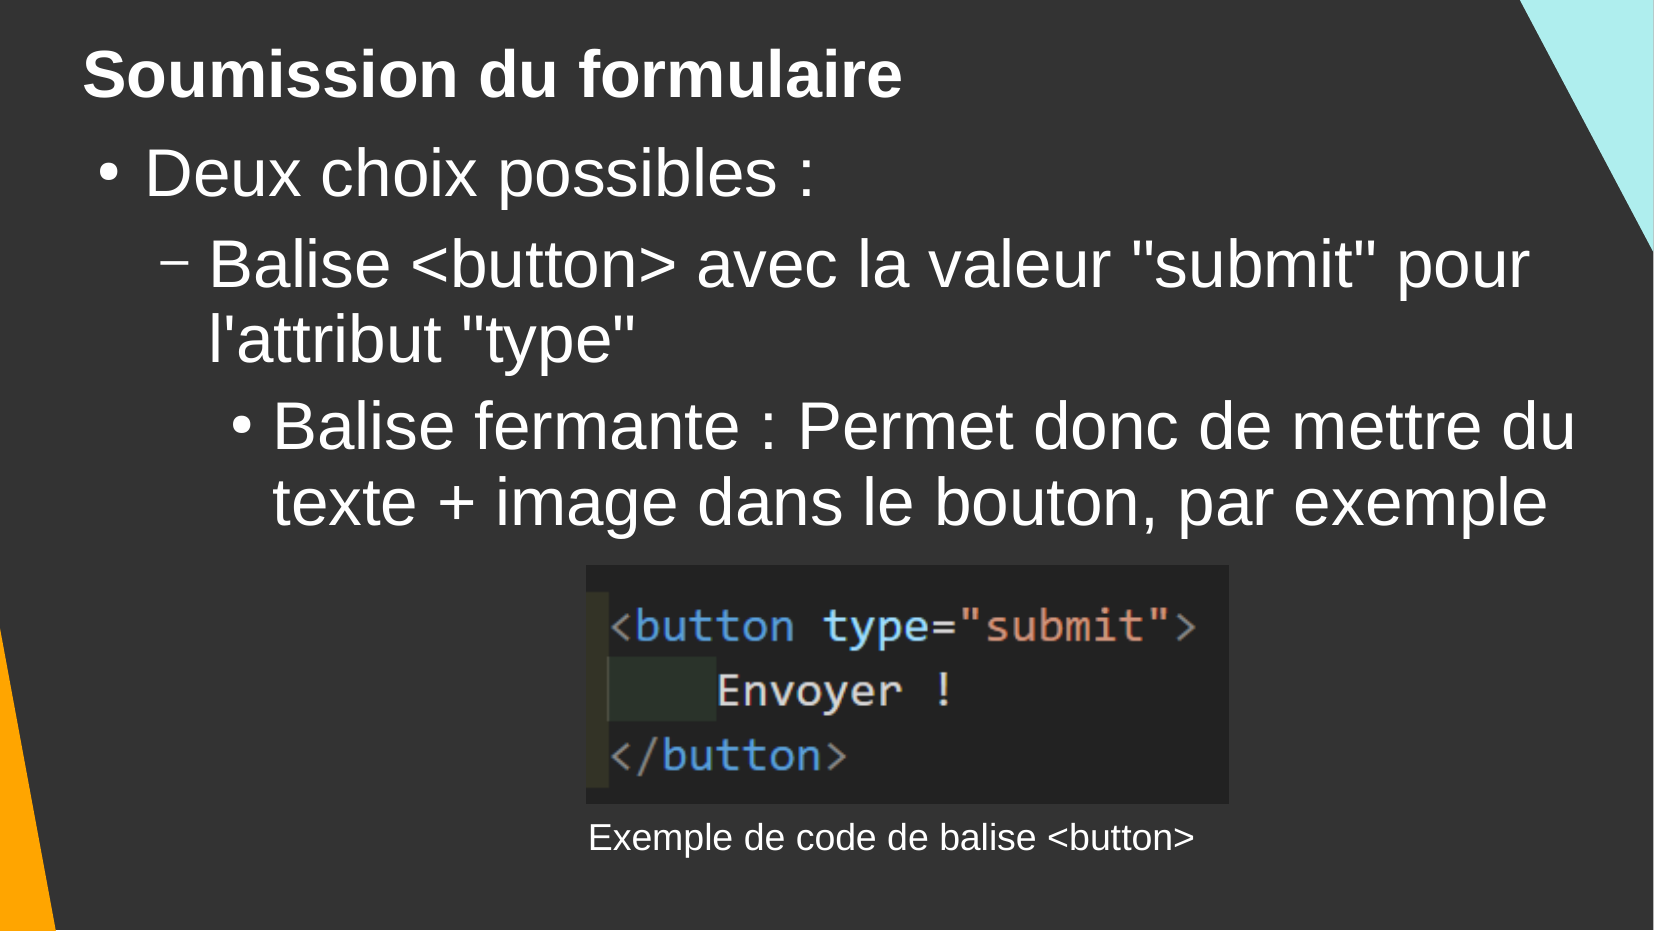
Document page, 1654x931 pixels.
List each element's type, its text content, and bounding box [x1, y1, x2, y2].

text_box [1519, 0, 1654, 254]
text_box [0, 628, 56, 931]
title Soumission du formulaire [82, 37, 1571, 114]
list Deux choix possibles : Balise <button> avec la valeur "submit" pour l'attribut "type" Balise fermante : Permet donc de mettre du texte + image dans le bouton, par exemple [80, 135, 1605, 567]
picture [586, 565, 1229, 804]
text_box Exemple de code de balise <button> [307, 809, 1477, 869]
